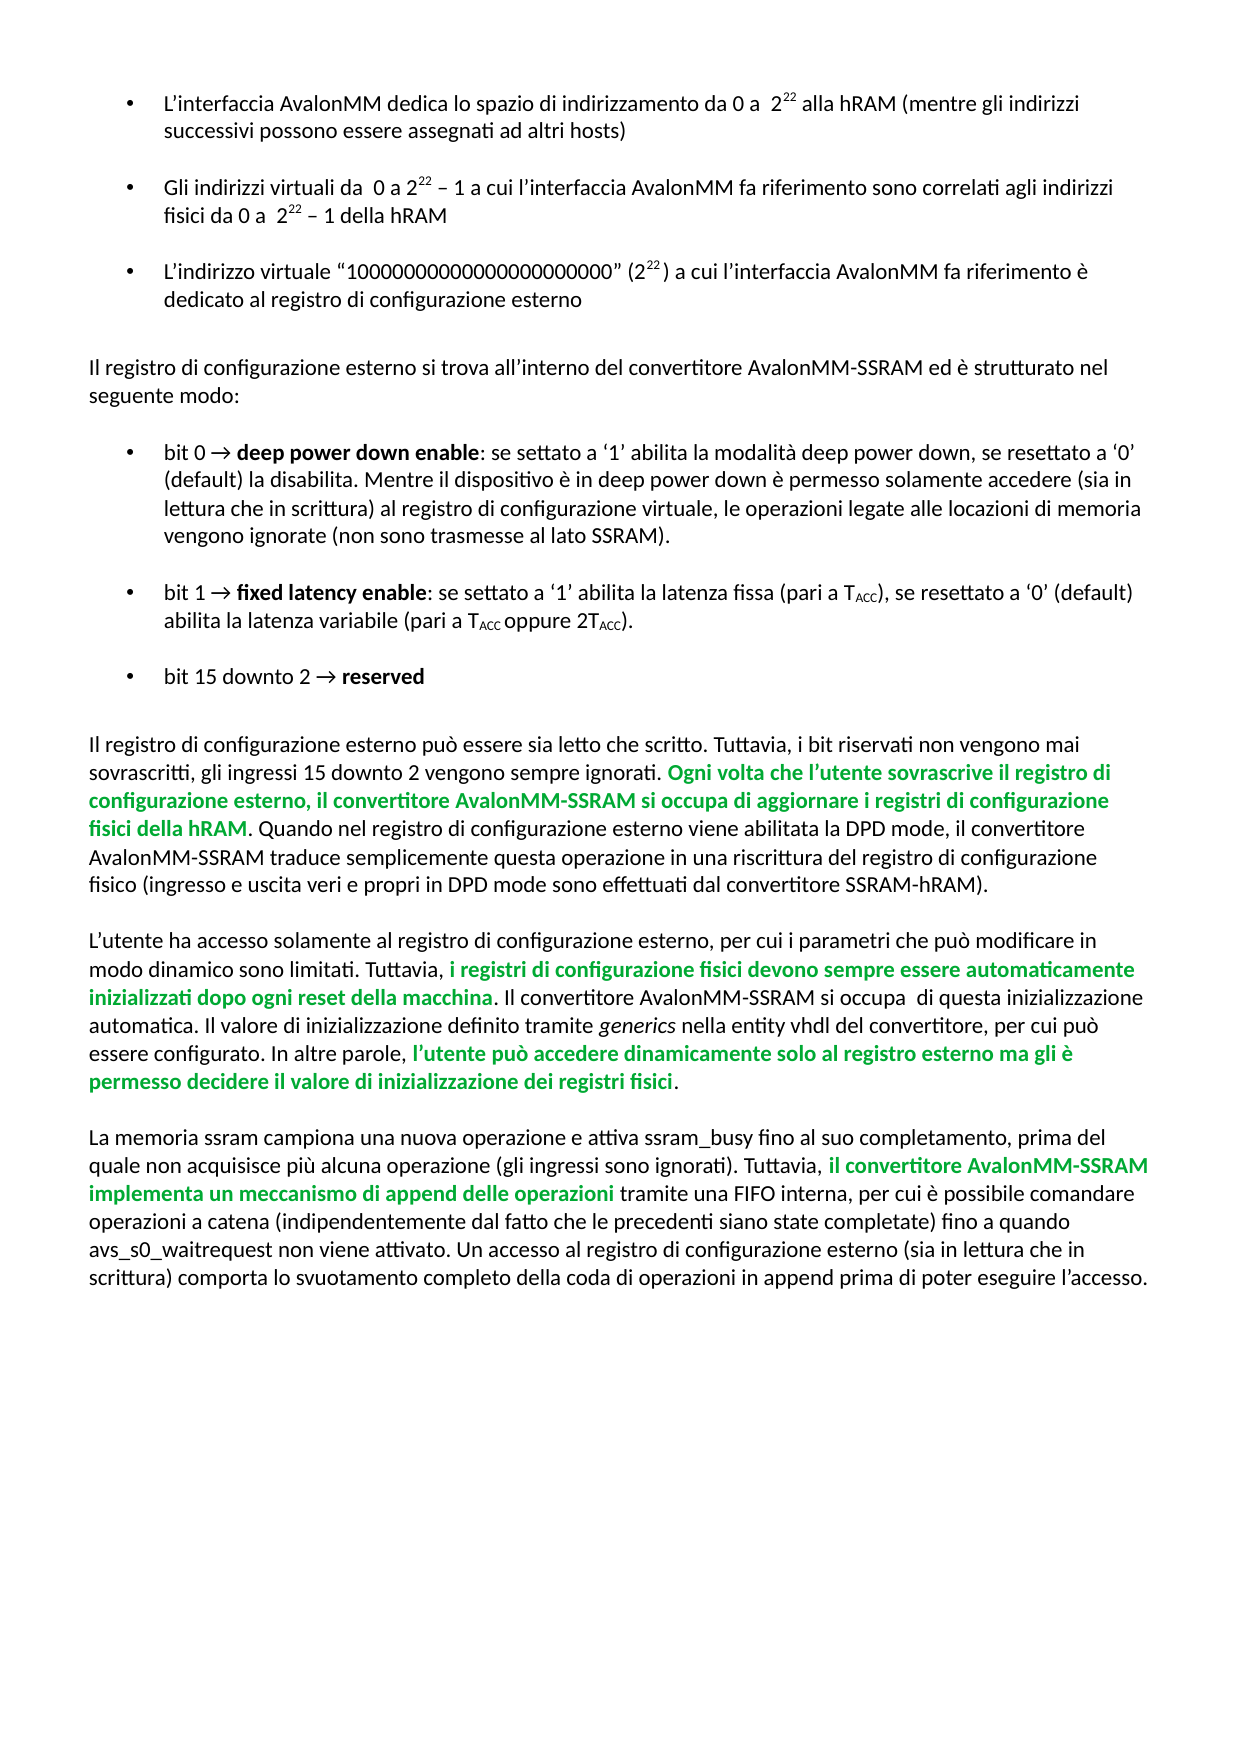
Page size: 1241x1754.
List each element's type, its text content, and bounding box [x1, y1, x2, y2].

list bit 1 → fixed latency enable: se settato a ‘1’ abilita la latenza fissa (pari a TACC), se resettato a ‘0’ (default) abilita la latenza variabile (pari a TACC oppure 2TACC). [126, 578, 1152, 634]
text Il registro di configurazione esterno si trova all’interno del convertitore AvalonMM-SSRAM ed è strutturato nel seguente modo: [89, 353, 1152, 409]
list L’indirizzo virtuale “10000000000000000000000” (222 ) a cui l’interfaccia AvalonMM fa riferimento è dedicato al registro di configurazione esterno [126, 257, 1152, 313]
text L’utente ha accesso solamente al registro di configurazione esterno, per cui i parametri che può modificare in modo dinamico sono limitati. Tuttavia, i registri di configurazione fisici devono sempre essere automaticamente inizializzati dopo ogni reset della macchina. Il convertitore AvalonMM-SSRAM si occupa di questa inizializzazione automatica. Il valore di inizializzazione definito tramite generics nella entity vhdl del convertitore, per cui può essere configurato. In altre parole, l’utente può accedere dinamicamente solo al registro esterno ma gli è permesso decidere il valore di inizializzazione dei registri fisici. [89, 927, 1152, 1095]
list Gli indirizzi virtuali da 0 a 222 – 1 a cui l’interfaccia AvalonMM fa riferimento sono correlati agli indirizzi fisici da 0 a 222 – 1 della hRAM [126, 173, 1152, 229]
list L’interfaccia AvalonMM dedica lo spazio di indirizzamento da 0 a 222 alla hRAM (mentre gli indirizzi successivi possono essere assegnati ad altri hosts) [126, 89, 1152, 145]
text La memoria ssram campiona una nuova operazione e attiva ssram_busy fino al suo completamento, prima del quale non acquisisce più alcuna operazione (gli ingressi sono ignorati). Tuttavia, il convertitore AvalonMM-SSRAM implementa un meccanismo di append delle operazioni tramite una FIFO interna, per cui è possibile comandare operazioni a catena (indipendentemente dal fatto che le precedenti siano state completate) fino a quando avs_s0_waitrequest non viene attivato. Un accesso al registro di configurazione esterno (sia in lettura che in scrittura) comporta lo svuotamento completo della coda di operazioni in append prima di poter eseguire l’accesso. [89, 1123, 1152, 1291]
list bit 0 → deep power down enable: se settato a ‘1’ abilita la modalità deep power down, se resettato a ‘0’ (default) la disabilita. Mentre il dispositivo è in deep power down è permesso solamente accedere (sia in lettura che in scrittura) al registro di configurazione virtuale, le operazioni legate alle locazioni di memoria vengono ignorate (non sono trasmesse al lato SSRAM). [126, 438, 1152, 550]
list bit 15 downto 2 → reserved [126, 662, 1152, 690]
text Il registro di configurazione esterno può essere sia letto che scritto. Tuttavia, i bit riservati non vengono mai sovrascritti, gli ingressi 15 downto 2 vengono sempre ignorati. Ogni volta che l’utente sovrascrive il registro di configurazione esterno, il convertitore AvalonMM-SSRAM si occupa di aggiornare i registri di configurazione fisici della hRAM. Quando nel registro di configurazione esterno viene abilitata la DPD mode, il convertitore AvalonMM-SSRAM traduce semplicemente questa operazione in una riscrittura del registro di configurazione fisico (ingresso e uscita veri e propri in DPD mode sono effettuati dal convertitore SSRAM-hRAM). [89, 731, 1152, 899]
